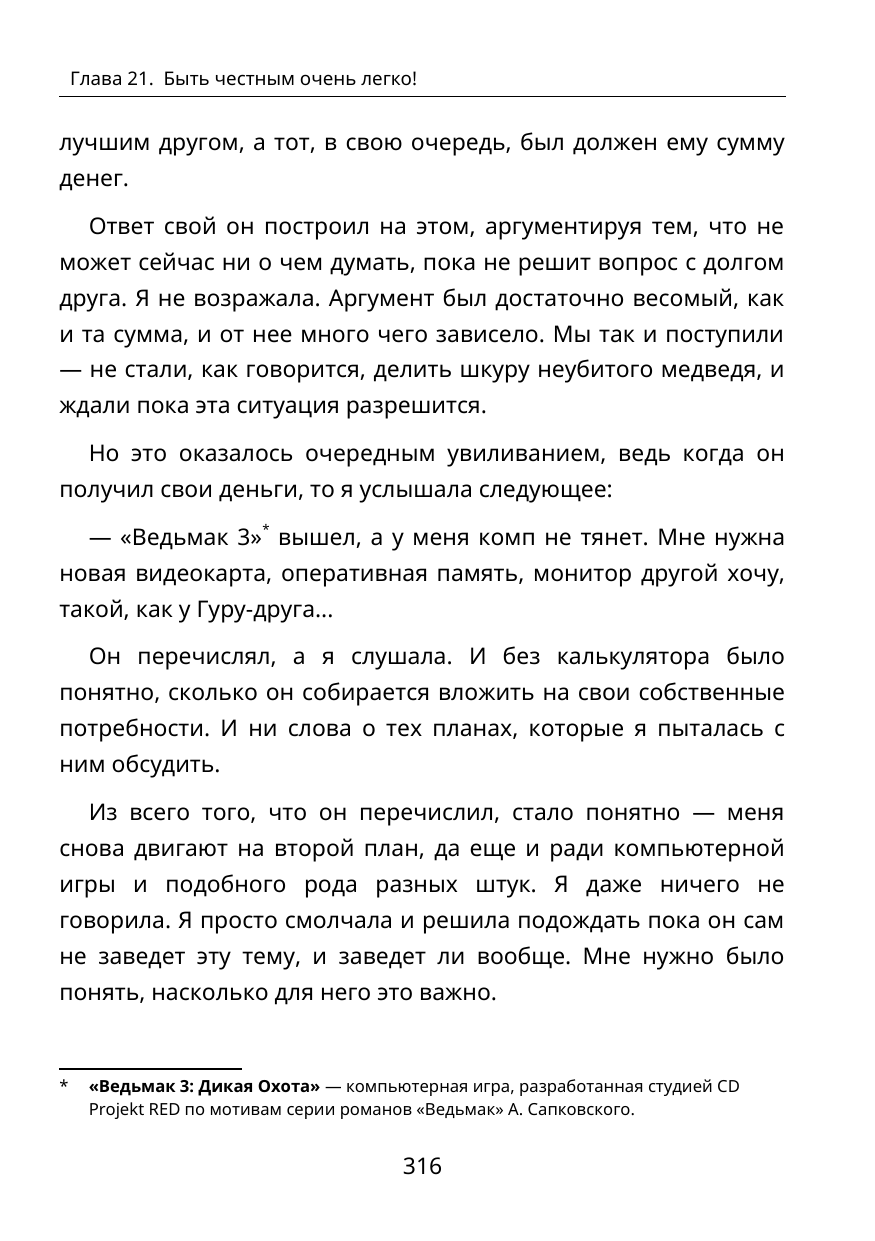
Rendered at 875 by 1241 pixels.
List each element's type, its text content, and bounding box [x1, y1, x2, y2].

text Но это оказалось очередным увиливанием, ведь когда он получил свои деньги, то я услышала следующее: [59, 437, 786, 504]
text Из всего того, что он перечислил, стало понятно — меня снова двигают на второй план, да еще и ради компьютерной игры и подобного рода разных штук. Я даже ничего не говорила. Я просто смолчала и решила подождать пока он сам не заведет эту тему, и заведет ли вообще. Мне нужно было понять, насколько для него это важно. [59, 796, 786, 1007]
text Ответ свой он построил на этом, аргументируя тем, что не может сейчас ни о чем думать, пока не решит вопрос с долгом друга. Я не возражала. Аргумент был достаточно весомый, как и та сумма, и от нее много чего зависело. Мы так и поступили — не стали, как говорится, делить шкуру неубитого медведя, и ждали пока эта ситуация разрешится. [59, 210, 786, 421]
text лучшим другом, а тот, в свою очередь, был должен ему сумму денег. [59, 126, 786, 193]
text «Ведьмак 3: Дикая Охота» — компьютерная игра, разработанная студией CD Projekt RED по мотивам серии романов «Ведьмак» А. Сапковского. [59, 1075, 786, 1120]
text Он перечислял, а я слушала. И без калькулятора было понятно, сколько он собирается вложить на свои собственные потребности. И ни слова о тех планах, которые я пыталась с ним обсудить. [59, 640, 786, 779]
text — «Ведьмак 3» вышел, а у меня комп не тянет. Мне нужна новая видеокарта, оперативная память, монитор другой хочу, такой, как у Гуру-друга... [59, 521, 786, 624]
